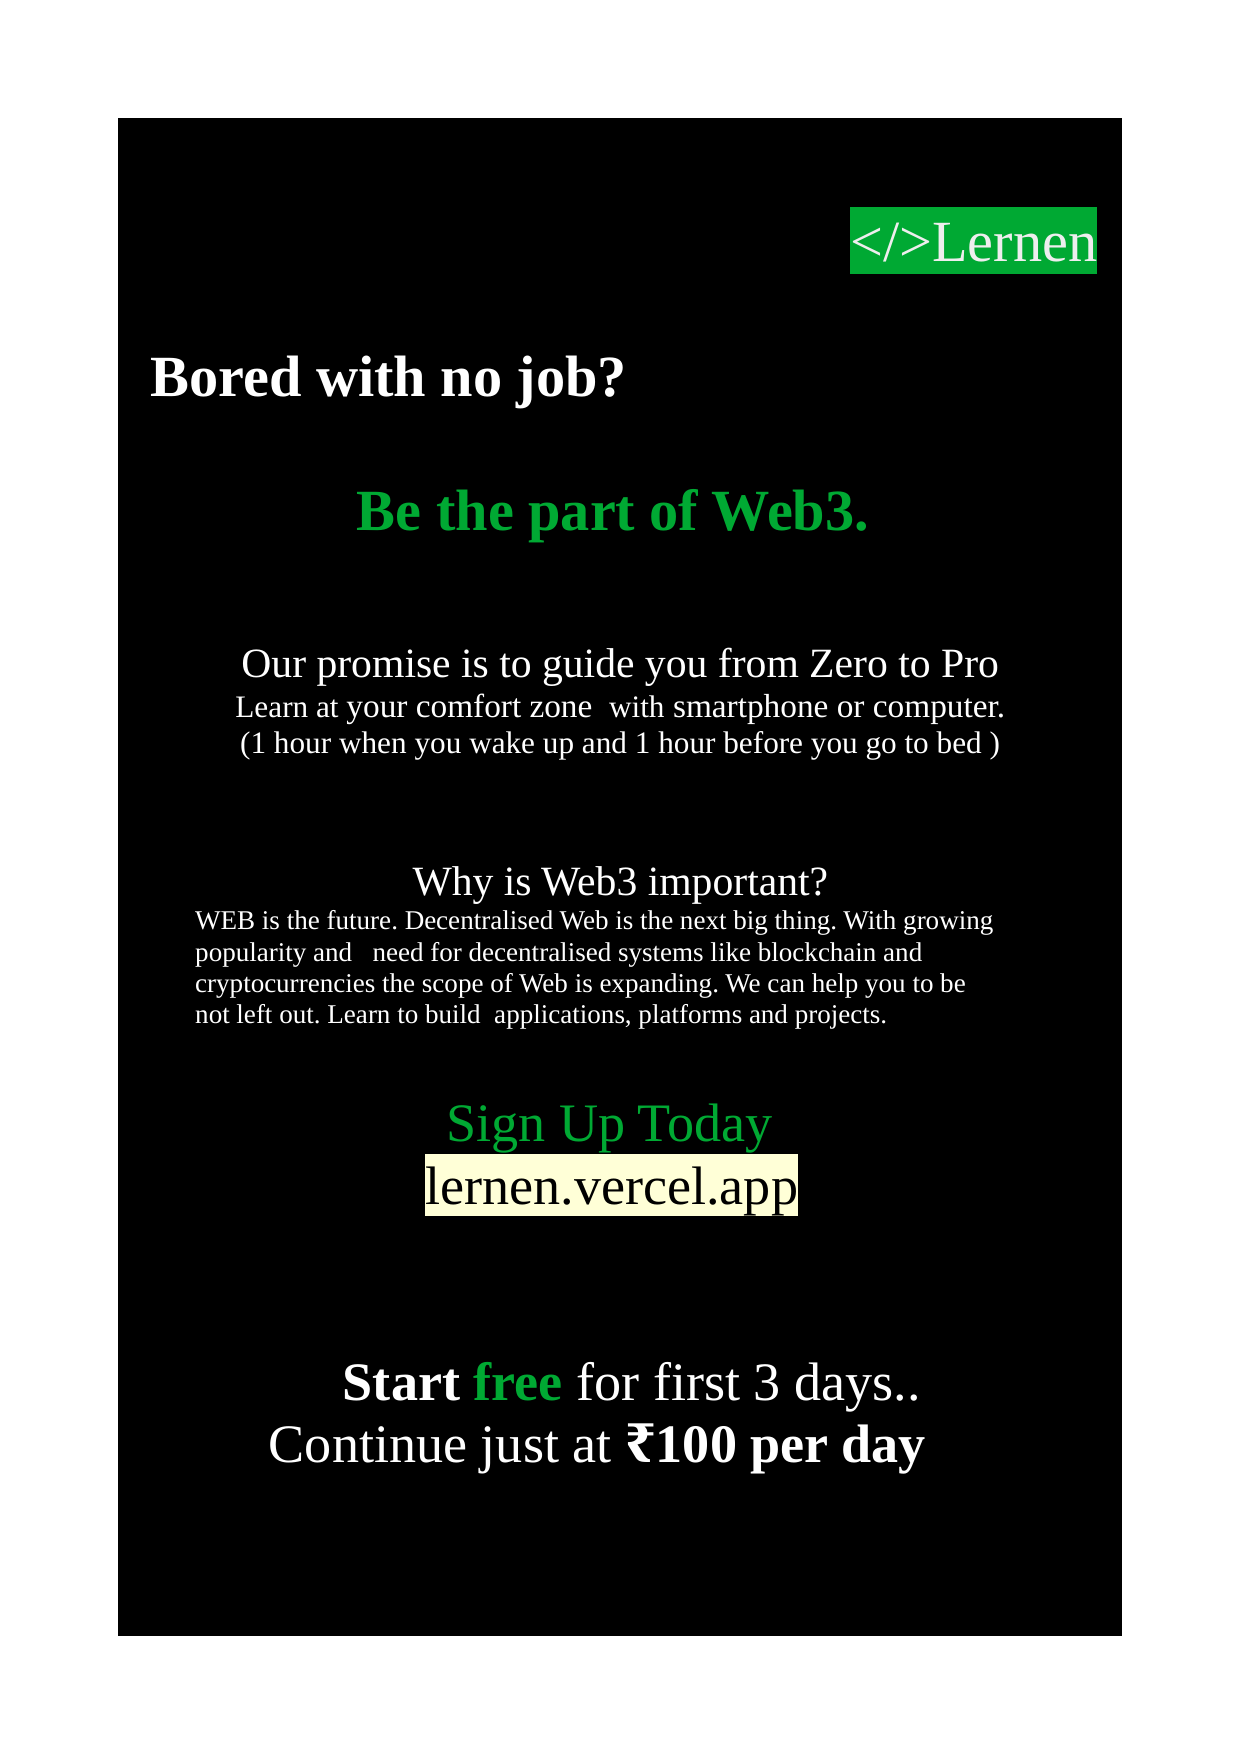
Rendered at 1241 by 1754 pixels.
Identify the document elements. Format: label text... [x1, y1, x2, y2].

text Start free for first 3 days.. [121, 1350, 1119, 1412]
text Continue just at ₹100 per day [121, 1412, 1119, 1475]
text (1 hour when you wake up and 1 hour before you go to bed ) [121, 725, 1119, 761]
text Why is Web3 important? [121, 857, 1119, 904]
text </>Lernen [121, 207, 1119, 274]
text Learn at your comfort zone with smartphone or computer. [121, 686, 1119, 725]
text WEB is the future. Decentralised Web is the next big thing. With growing popularity and need for decentralised systems like blockchain and cryptocurrencies the scope of Web is expanding. We can help you to be not left out. Learn to build applications, platforms and projects. [121, 904, 1119, 1029]
text Bored with no job? [121, 341, 1119, 408]
text Sign Up Today lernen.vercel.app [121, 1091, 1119, 1216]
text Be the part of Web3. [121, 476, 1119, 543]
text Our promise is to guide you from Zero to Pro [121, 638, 1119, 686]
